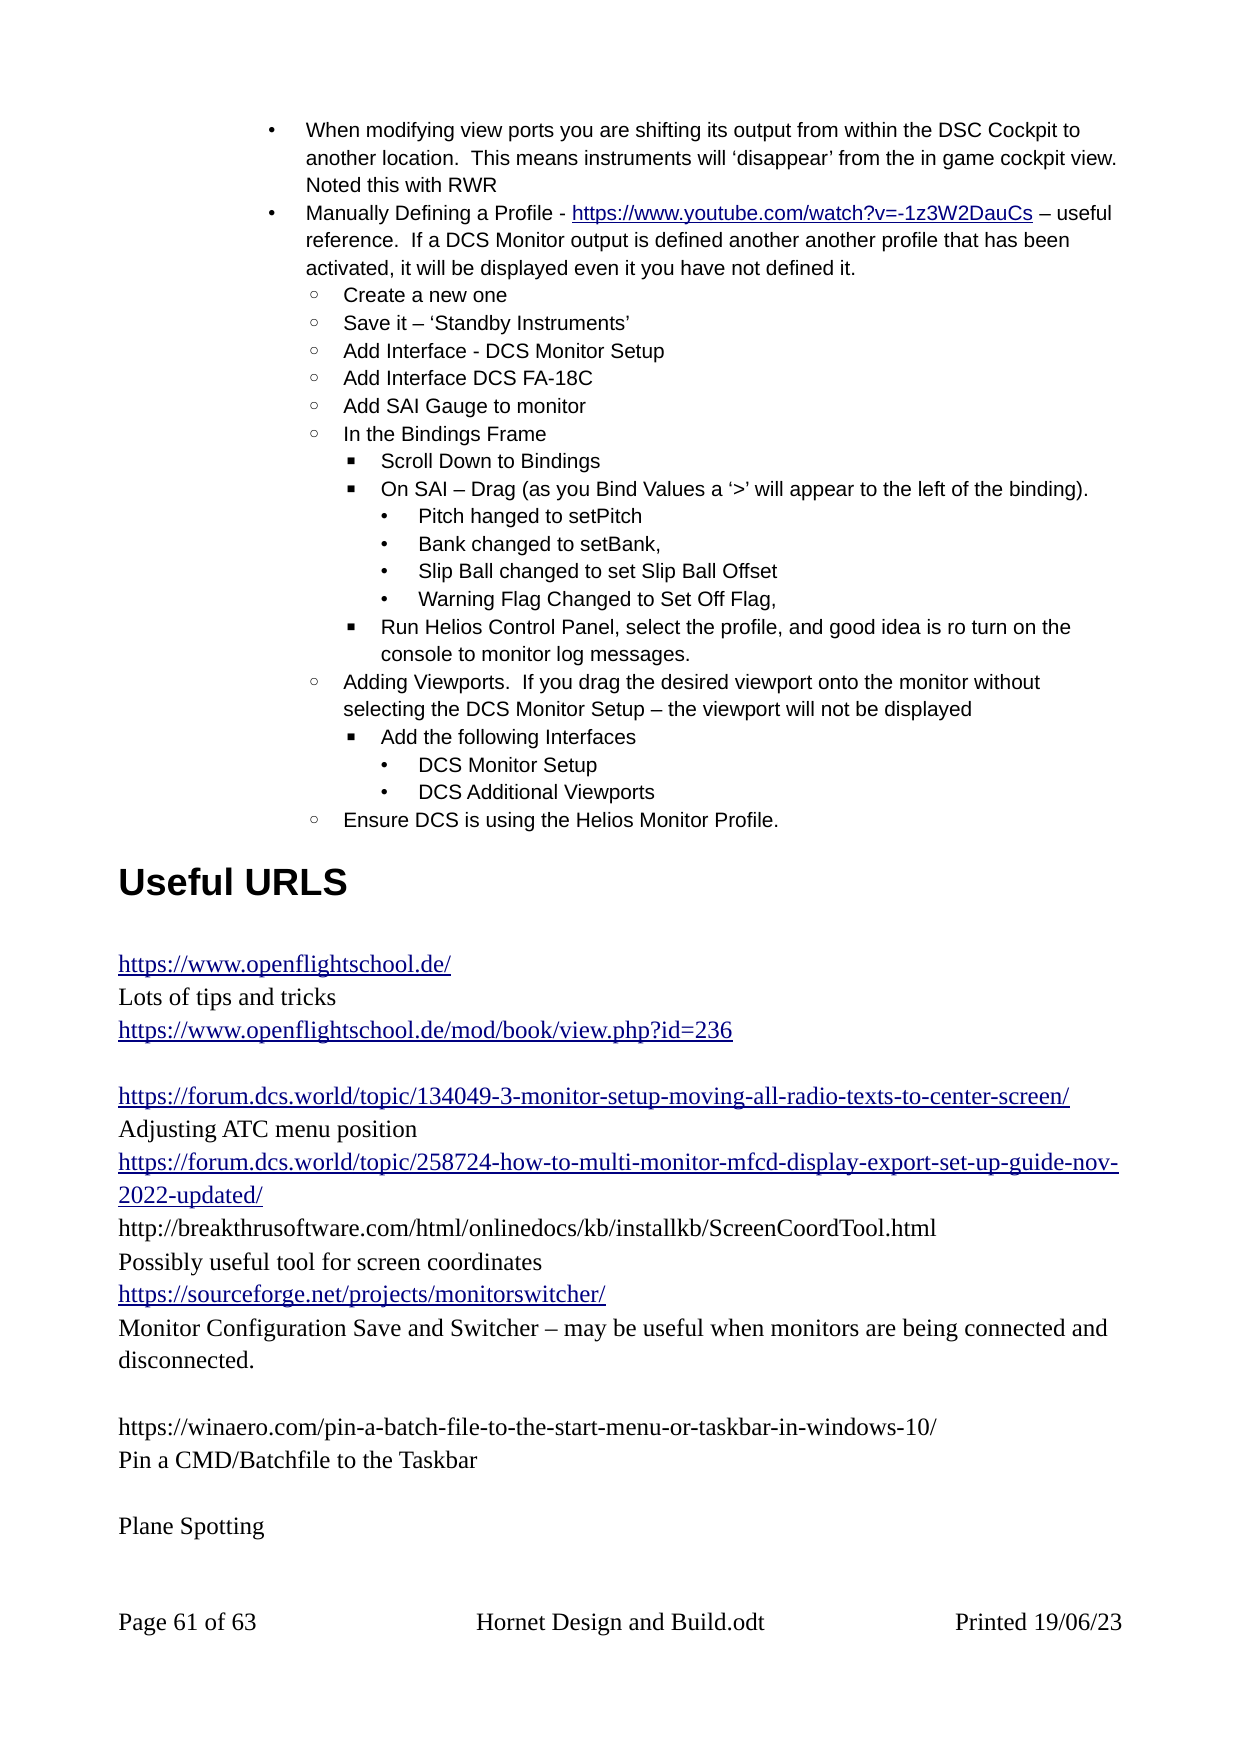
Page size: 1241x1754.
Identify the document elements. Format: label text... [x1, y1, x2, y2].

list Manually Defining a Profile - https://www.youtube.com/watch?v=-1z3W2DauCs – useful reference. If a DCS Monitor output is defined another another profile that has been activated, it will be displayed even it you have not defined it. [268, 201, 1122, 280]
subtitle Useful URLS [118, 860, 1122, 904]
text Lots of tips and tricks [118, 982, 1122, 1011]
list Warning Flag Changed to Set Off Flag, [381, 587, 1122, 611]
list On SAI – Drag (as you Bind Values a ‘>’ will appear to the left of the binding). [343, 477, 1122, 501]
list Add Interface DCS FA-18C [306, 366, 1122, 390]
list Bank changed to setBank, [381, 532, 1122, 556]
text Pin a CMD/Batchfile to the Taskbar [118, 1445, 1122, 1473]
list Scroll Down to Bindings [343, 449, 1122, 473]
list DCS Additional Viewports [381, 780, 1122, 804]
text Plane Spotting [118, 1511, 1122, 1539]
text https://www.openflightschool.de/ [118, 949, 1122, 978]
text Possibly useful tool for screen coordinates [118, 1247, 1122, 1275]
list Add Interface - DCS Monitor Setup [306, 338, 1122, 363]
text https://www.openflightschool.de/mod/book/view.php?id=236 [118, 1015, 1122, 1044]
list Run Helios Control Panel, select the profile, and good idea is ro turn on the console to monitor log messages. [343, 614, 1122, 666]
list Adding Viewports. If you drag the desired viewport onto the monitor without selecting the DCS Monitor Setup – the viewport will not be displayed [306, 670, 1122, 721]
text https://forum.dcs.world/topic/258724-how-to-multi-monitor-mfcd-display-export-set-up-guide-nov-2022-updated/ [118, 1147, 1122, 1209]
list Pitch hanged to setPitch [381, 504, 1122, 528]
list In the Bindings Frame [306, 421, 1122, 445]
list Ensure DCS is using the Helios Monitor Profile. [306, 808, 1122, 832]
text https://winaero.com/pin-a-batch-file-to-the-start-menu-or-taskbar-in-windows-10/ [118, 1412, 1122, 1440]
list Save it – ‘Standby Instruments’ [306, 311, 1122, 335]
text https://forum.dcs.world/topic/134049-3-monitor-setup-moving-all-radio-texts-to-center-screen/ [118, 1081, 1122, 1110]
list Add SAI Gauge to monitor [306, 394, 1122, 418]
text https://sourceforge.net/projects/monitorswitcher/ [118, 1279, 1122, 1308]
text http://breakthrusoftware.com/html/onlinedocs/kb/installkb/ScreenCoordTool.html [118, 1213, 1122, 1242]
list Slip Ball changed to set Slip Ball Offset [381, 559, 1122, 583]
list Add the following Interfaces [343, 725, 1122, 749]
list When modifying view ports you are shifting its output from within the DSC Cockpit to another location. This means instruments will ‘disappear’ from the in game cockpit view. Noted this with RWR [268, 118, 1122, 197]
text Monitor Configuration Save and Switcher – may be useful when monitors are being connected and disconnected. [118, 1313, 1122, 1374]
list Create a new one [306, 283, 1122, 307]
list DCS Monitor Setup [381, 752, 1122, 776]
text Adjusting ATC menu position [118, 1114, 1122, 1143]
